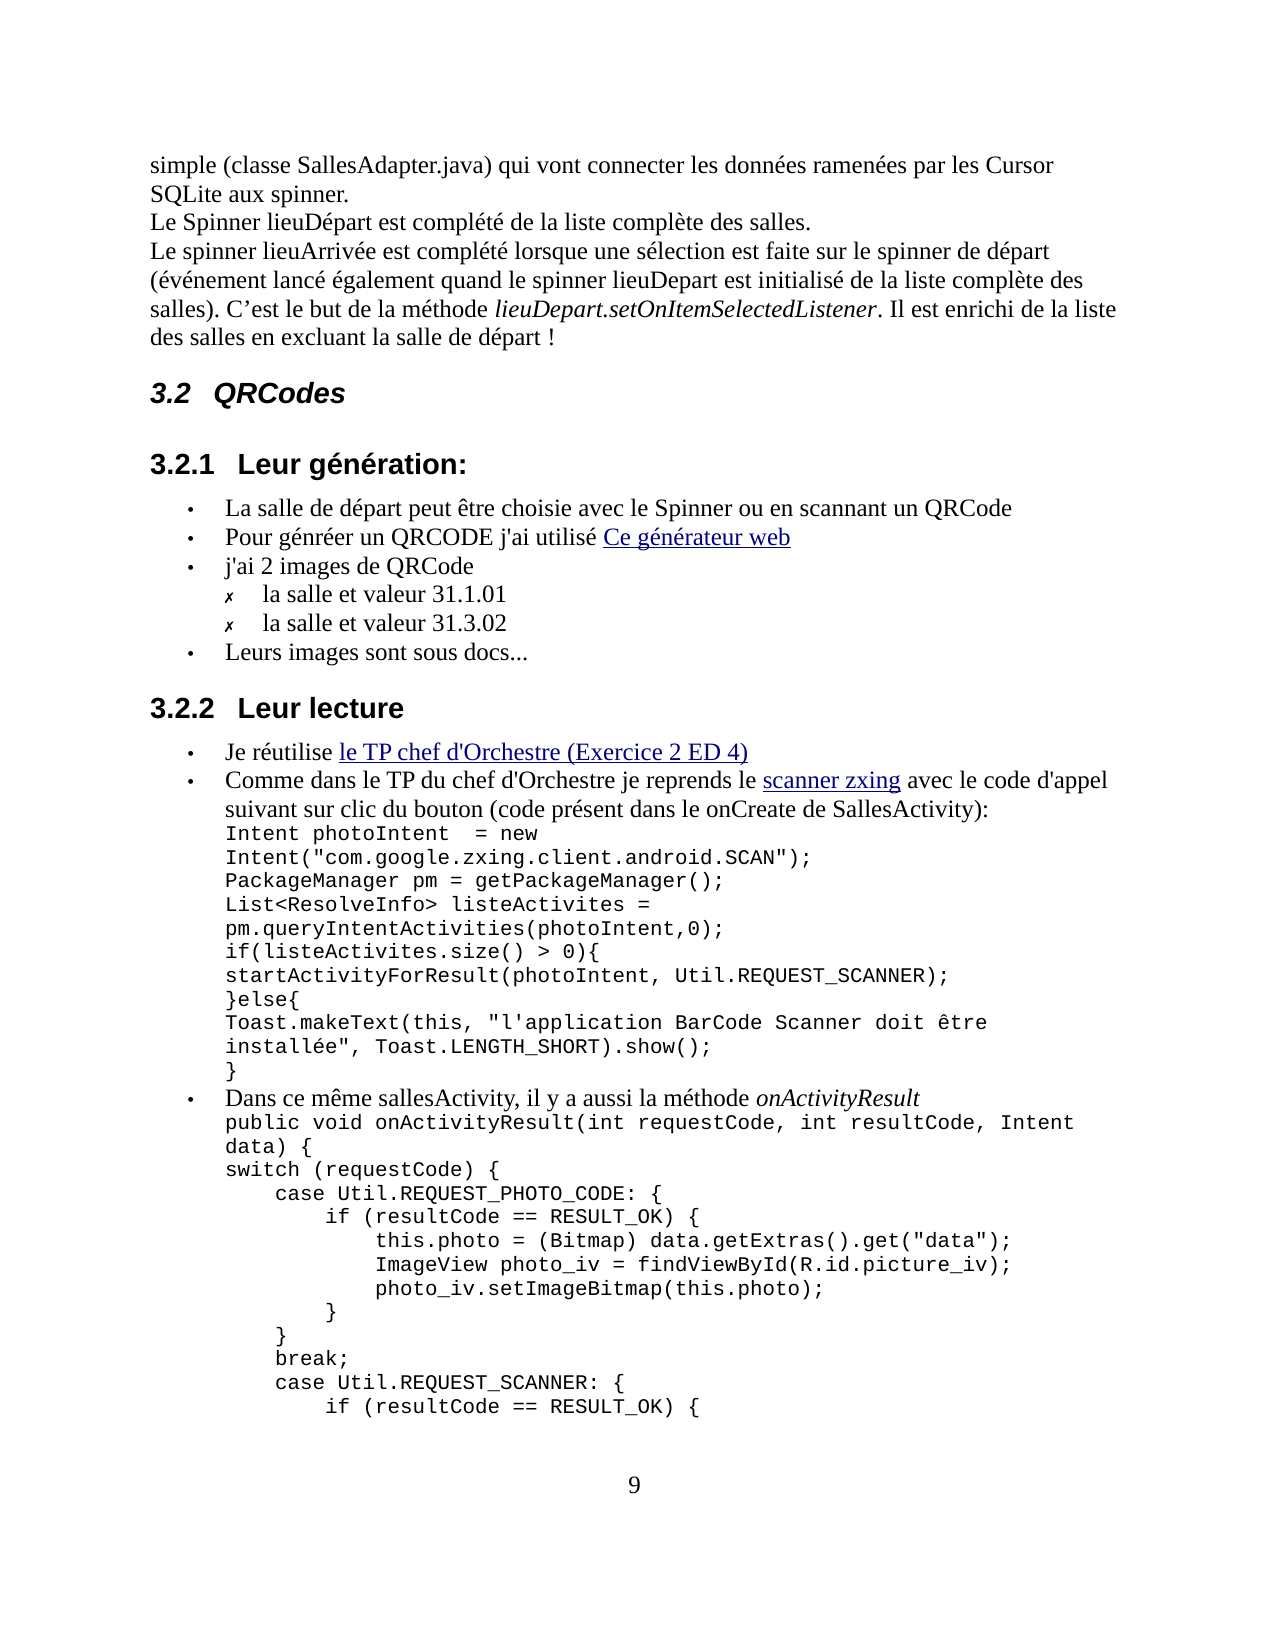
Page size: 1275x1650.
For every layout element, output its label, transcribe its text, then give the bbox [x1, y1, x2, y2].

list this.photo = (Bitmap) data.getExtras().get("data"); [187, 1230, 1125, 1254]
list la salle et valeur 31.3.02 [225, 608, 1125, 637]
list public void onActivityResult(int requestCode, int resultCode, Intent data) { [187, 1112, 1125, 1159]
list Pour génréer un QRCODE j'ai utilisé Ce générateur web [187, 522, 1125, 551]
list switch (requestCode) { [187, 1159, 1125, 1183]
list startActivityForResult(photoIntent, Util.REQUEST_SCANNER); [187, 965, 1125, 989]
list la salle et valeur 31.1.01 [225, 579, 1125, 608]
list List<ResolveInfo> listeActivites = pm.queryIntentActivities(photoIntent,0); [187, 894, 1125, 941]
list if (resultCode == RESULT_OK) { [187, 1207, 1125, 1230]
list Intent photoIntent = new Intent("com.google.zxing.client.android.SCAN"); [187, 823, 1125, 870]
subtitle QRCodes [150, 376, 1125, 410]
subtitle Leur génération: [150, 447, 1125, 481]
list Comme dans le TP du chef d'Orchestre je reprends le scanner zxing avec le code d'appel suivant sur clic du bouton (code présent dans le onCreate de SallesActivity): [187, 766, 1125, 823]
list } [187, 1325, 1125, 1348]
list } [187, 1059, 1125, 1083]
list } [187, 1301, 1125, 1325]
list photo_iv.setImageBitmap(this.photo); [187, 1277, 1125, 1301]
list }else{ [187, 989, 1125, 1012]
list Leurs images sont sous docs... [187, 637, 1125, 666]
text simple (classe SallesAdapter.java) qui vont connecter les données ramenées par les Cursor SQLite aux spinner. [150, 150, 1125, 207]
text Le spinner lieuArrivée est complété lorsque une sélection est faite sur le spinner de départ (événement lancé également quand le spinner lieuDepart est initialisé de la liste complète des salles). C’est le but de la méthode lieuDepart.setOnItemSelectedListener. Il est enrichi de la liste des salles en excluant la salle de départ ! [150, 236, 1125, 351]
list case Util.REQUEST_PHOTO_CODE: { [187, 1183, 1125, 1207]
list case Util.REQUEST_SCANNER: { [187, 1372, 1125, 1396]
subtitle Leur lecture [150, 691, 1125, 724]
list if(listeActivites.size() > 0){ [187, 941, 1125, 965]
text Le Spinner lieuDépart est complété de la liste complète des salles. [150, 207, 1125, 236]
list Je réutilise le TP chef d'Orchestre (Exercice 2 ED 4) [187, 737, 1125, 766]
list PackageManager pm = getPackageManager(); [187, 870, 1125, 894]
list break; [187, 1348, 1125, 1372]
list if (resultCode == RESULT_OK) { [187, 1396, 1125, 1419]
list Toast.makeText(this, "l'application BarCode Scanner doit être installée", Toast.LENGTH_SHORT).show(); [187, 1012, 1125, 1059]
list La salle de départ peut être choisie avec le Spinner ou en scannant un QRCode [187, 493, 1125, 522]
list Dans ce même sallesActivity, il y a aussi la méthode onActivityResult [187, 1083, 1125, 1112]
list ImageView photo_iv = findViewById(R.id.picture_iv); [187, 1254, 1125, 1277]
list j'ai 2 images de QRCode [187, 551, 1125, 579]
